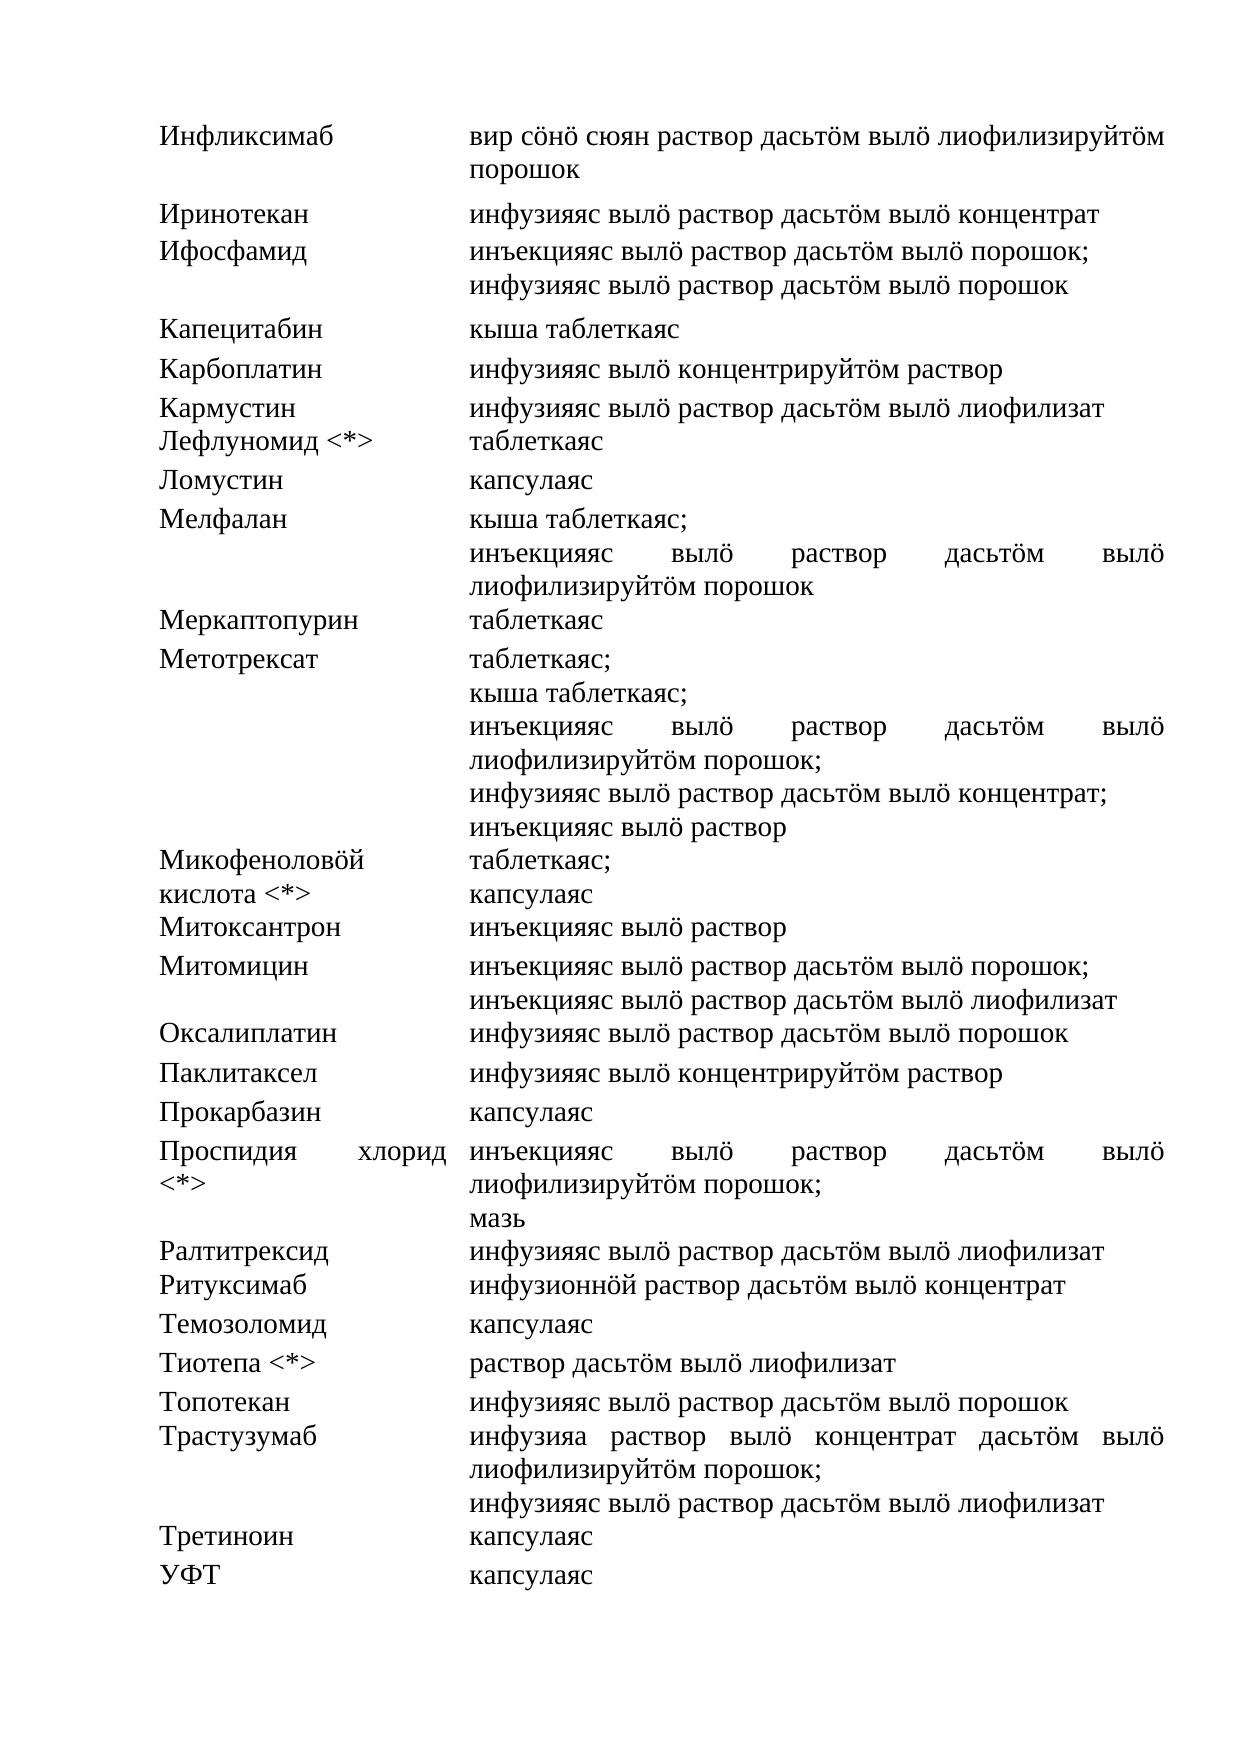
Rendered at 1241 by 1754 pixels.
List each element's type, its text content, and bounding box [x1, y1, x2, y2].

table_cell Метотрексат [148, 641, 458, 842]
table_cell инъекцияяс вылö раствор дасьтöм вылö лиофилизируйтöм порошок; мазь [458, 1133, 1176, 1233]
table_cell инфузияяс вылö раствор дасьтöм вылö лиофилизат [458, 390, 1176, 423]
table_cell инъекцияяс вылö раствор [458, 910, 1176, 948]
table_cell Микофеноловöй кислота <*> [148, 843, 458, 909]
table_cell таблеткаяс [458, 423, 1176, 462]
table_cell Темозоломид [148, 1306, 458, 1345]
table_cell Капецитабин [148, 312, 458, 351]
table_cell инфузияяс вылö раствор дасьтöм вылö порошок [458, 1384, 1176, 1418]
table_cell инфузияа раствор вылö концентрат дасьтöм вылö лиофилизируйтöм порошок; инфузияяс вылö раствор дасьтöм вылö лиофилизат [458, 1418, 1176, 1518]
table_cell Митомицин [148, 949, 458, 1016]
table_cell капсулаяс [458, 1558, 1176, 1596]
table_cell Третиноин [148, 1518, 458, 1557]
table_cell капсулаяс [458, 1094, 1176, 1133]
table_cell таблеткаяс; капсулаяс [458, 843, 1176, 909]
table_cell Топотекан [148, 1384, 458, 1418]
table_cell инфузионнöй раствор дасьтöм вылö концентрат [458, 1267, 1176, 1306]
table_cell Карбоплатин [148, 351, 458, 390]
table_cell Прокарбазин [148, 1094, 458, 1133]
table_cell Оксалиплатин [148, 1016, 458, 1055]
table_cell Проспидия хлорид <*> [148, 1133, 458, 1233]
table_cell Трастузумаб [148, 1418, 458, 1518]
table_cell Лефлуномид <*> [148, 423, 458, 462]
table_cell Паклитаксел [148, 1055, 458, 1094]
table_cell Инфликсимаб [148, 118, 458, 196]
table_cell капсулаяс [458, 1306, 1176, 1345]
table_cell Ралтитрексид [148, 1234, 458, 1267]
table_cell Иринотекан [148, 196, 458, 233]
table_cell кыша таблеткаяс [458, 312, 1176, 351]
table_cell Мелфалан [148, 501, 458, 602]
table_cell таблеткаяс [458, 602, 1176, 641]
table_cell капсулаяс [458, 1518, 1176, 1557]
table_cell вир сöнö сюян раствор дасьтöм вылö лиофилизируйтöм порошок [458, 118, 1176, 196]
table_cell инфузияяс вылö концентрируйтöм раствор [458, 1055, 1176, 1094]
table_cell кыша таблеткаяс; инъекцияяс вылö раствор дасьтöм вылö лиофилизируйтöм порошок [458, 501, 1176, 602]
table_cell инфузияяс вылö раствор дасьтöм вылö концентрат [458, 196, 1176, 233]
table_cell Ифосфамид [148, 234, 458, 312]
table_cell инфузияяс вылö раствор дасьтöм вылö порошок [458, 1016, 1176, 1055]
table_cell Митоксантрон [148, 910, 458, 948]
table_cell капсулаяс [458, 463, 1176, 501]
table_cell УФТ [148, 1558, 458, 1596]
table_cell таблеткаяс; кыша таблеткаяс; инъекцияяс вылö раствор дасьтöм вылö лиофилизируйтöм порошок; инфузияяс вылö раствор дасьтöм вылö концентрат; инъекцияяс вылö раствор [458, 641, 1176, 842]
table_cell инфузияяс вылö раствор дасьтöм вылö лиофилизат [458, 1234, 1176, 1267]
table_cell раствор дасьтöм вылö лиофилизат [458, 1345, 1176, 1384]
table_cell инъекцияяс вылö раствор дасьтöм вылö порошок; инъекцияяс вылö раствор дасьтöм вылö лиофилизат [458, 949, 1176, 1016]
table_cell инфузияяс вылö концентрируйтöм раствор [458, 351, 1176, 390]
table_cell Тиотепа <*> [148, 1345, 458, 1384]
table_cell Ритуксимаб [148, 1267, 458, 1306]
table_cell инъекцияяс вылö раствор дасьтöм вылö порошок; инфузияяс вылö раствор дасьтöм вылö порошок [458, 234, 1176, 312]
table_cell Кармустин [148, 390, 458, 423]
table_cell Ломустин [148, 463, 458, 501]
table_cell Меркаптопурин [148, 602, 458, 641]
